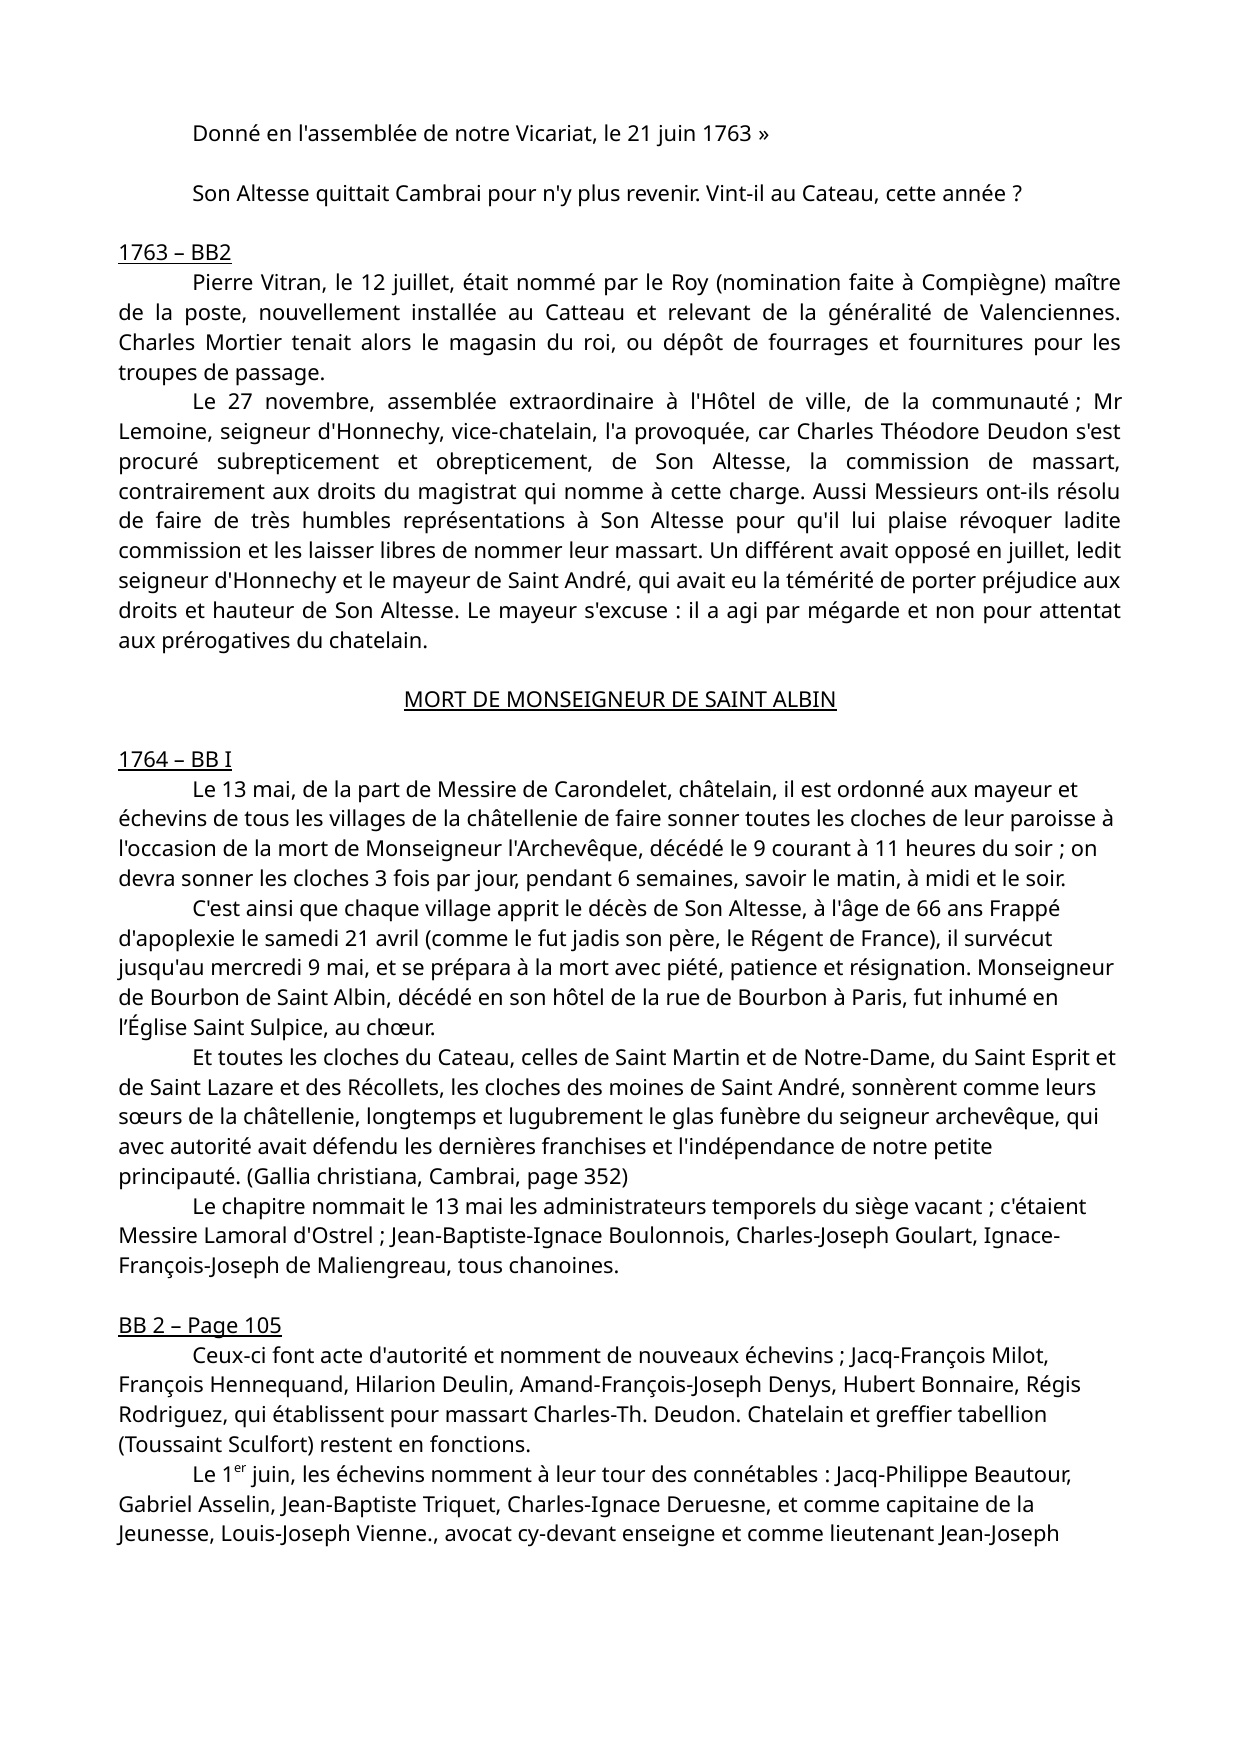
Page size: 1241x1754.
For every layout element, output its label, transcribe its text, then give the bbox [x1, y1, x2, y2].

text Son Altesse quittait Cambrai pour n'y plus revenir. Vint-il au Cateau, cette année ? [118, 178, 1122, 207]
text 1764 – BB I [118, 744, 1122, 773]
text Pierre Vitran, le 12 juillet, était nommé par le Roy (nomination faite à Compiègne) maître de la poste, nouvellement installée au Catteau et relevant de la généralité de Valenciennes. Charles Mortier tenait alors le magasin du roi, ou dépôt de fourrages et fournitures pour les troupes de passage. [118, 267, 1122, 386]
text Le 27 novembre, assemblée extraordinaire à l'Hôtel de ville, de la communauté ; Mr Lemoine, seigneur d'Honnechy, vice-chatelain, l'a provoquée, car Charles Théodore Deudon s'est procuré subrepticement et obrepticement, de Son Altesse, la commission de massart, contrairement aux droits du magistrat qui nomme à cette charge. Aussi Messieurs ont-ils résolu de faire de très humbles représentations à Son Altesse pour qu'il lui plaise révoquer ladite commission et les laisser libres de nommer leur massart. Un différent avait opposé en juillet, ledit seigneur d'Honnechy et le mayeur de Saint André, qui avait eu la témérité de porter préjudice aux droits et hauteur de Son Altesse. Le mayeur s'excuse : il a agi par mégarde et non pour attentat aux prérogatives du chatelain. [118, 386, 1122, 654]
text Et toutes les cloches du Cateau, celles de Saint Martin et de Notre-Dame, du Saint Esprit et de Saint Lazare et des Récollets, les cloches des moines de Saint André, sonnèrent comme leurs sœurs de la châtellenie, longtemps et lugubrement le glas funèbre du seigneur archevêque, qui avec autorité avait défendu les dernières franchises et l'indépendance de notre petite principauté. (Gallia christiana, Cambrai, page 352) [118, 1042, 1122, 1191]
text 1763 – BB2 [118, 237, 1122, 267]
text BB 2 – Page 105 [118, 1310, 1122, 1339]
text Le chapitre nommait le 13 mai les administrateurs temporels du siège vacant ; c'étaient Messire Lamoral d'Ostrel ; Jean-Baptiste-Ignace Boulonnois, Charles-Joseph Goulart, Ignace-François-Joseph de Maliengreau, tous chanoines. [118, 1191, 1122, 1280]
text MORT DE MONSEIGNEUR DE SAINT ALBIN [118, 684, 1122, 714]
text C'est ainsi que chaque village apprit le décès de Son Altesse, à l'âge de 66 ans Frappé d'apoplexie le samedi 21 avril (comme le fut jadis son père, le Régent de France), il survécut jusqu'au mercredi 9 mai, et se prépara à la mort avec piété, patience et résignation. Monseigneur de Bourbon de Saint Albin, décédé en son hôtel de la rue de Bourbon à Paris, fut inhumé en l’Église Saint Sulpice, au chœur. [118, 893, 1122, 1042]
text Le 13 mai, de la part de Messire de Carondelet, châtelain, il est ordonné aux mayeur et échevins de tous les villages de la châtellenie de faire sonner toutes les cloches de leur paroisse à l'occasion de la mort de Monseigneur l'Archevêque, décédé le 9 courant à 11 heures du soir ; on devra sonner les cloches 3 fois par jour, pendant 6 semaines, savoir le matin, à midi et le soir. [118, 773, 1122, 893]
text Donné en l'assemblée de notre Vicariat, le 21 juin 1763 » [118, 118, 1122, 148]
text Ceux-ci font acte d'autorité et nomment de nouveaux échevins ; Jacq-François Milot, François Hennequand, Hilarion Deulin, Amand-François-Joseph Denys, Hubert Bonnaire, Régis Rodriguez, qui établissent pour massart Charles-Th. Deudon. Chatelain et greffier tabellion (Toussaint Sculfort) restent en fonctions. [118, 1339, 1122, 1459]
text Le 1er juin, les échevins nomment à leur tour des connétables : Jacq-Philippe Beautour, Gabriel Asselin, Jean-Baptiste Triquet, Charles-Ignace Deruesne, et comme capitaine de la Jeunesse, Louis-Joseph Vienne., avocat cy-devant enseigne et comme lieutenant Jean-Joseph [118, 1459, 1122, 1548]
